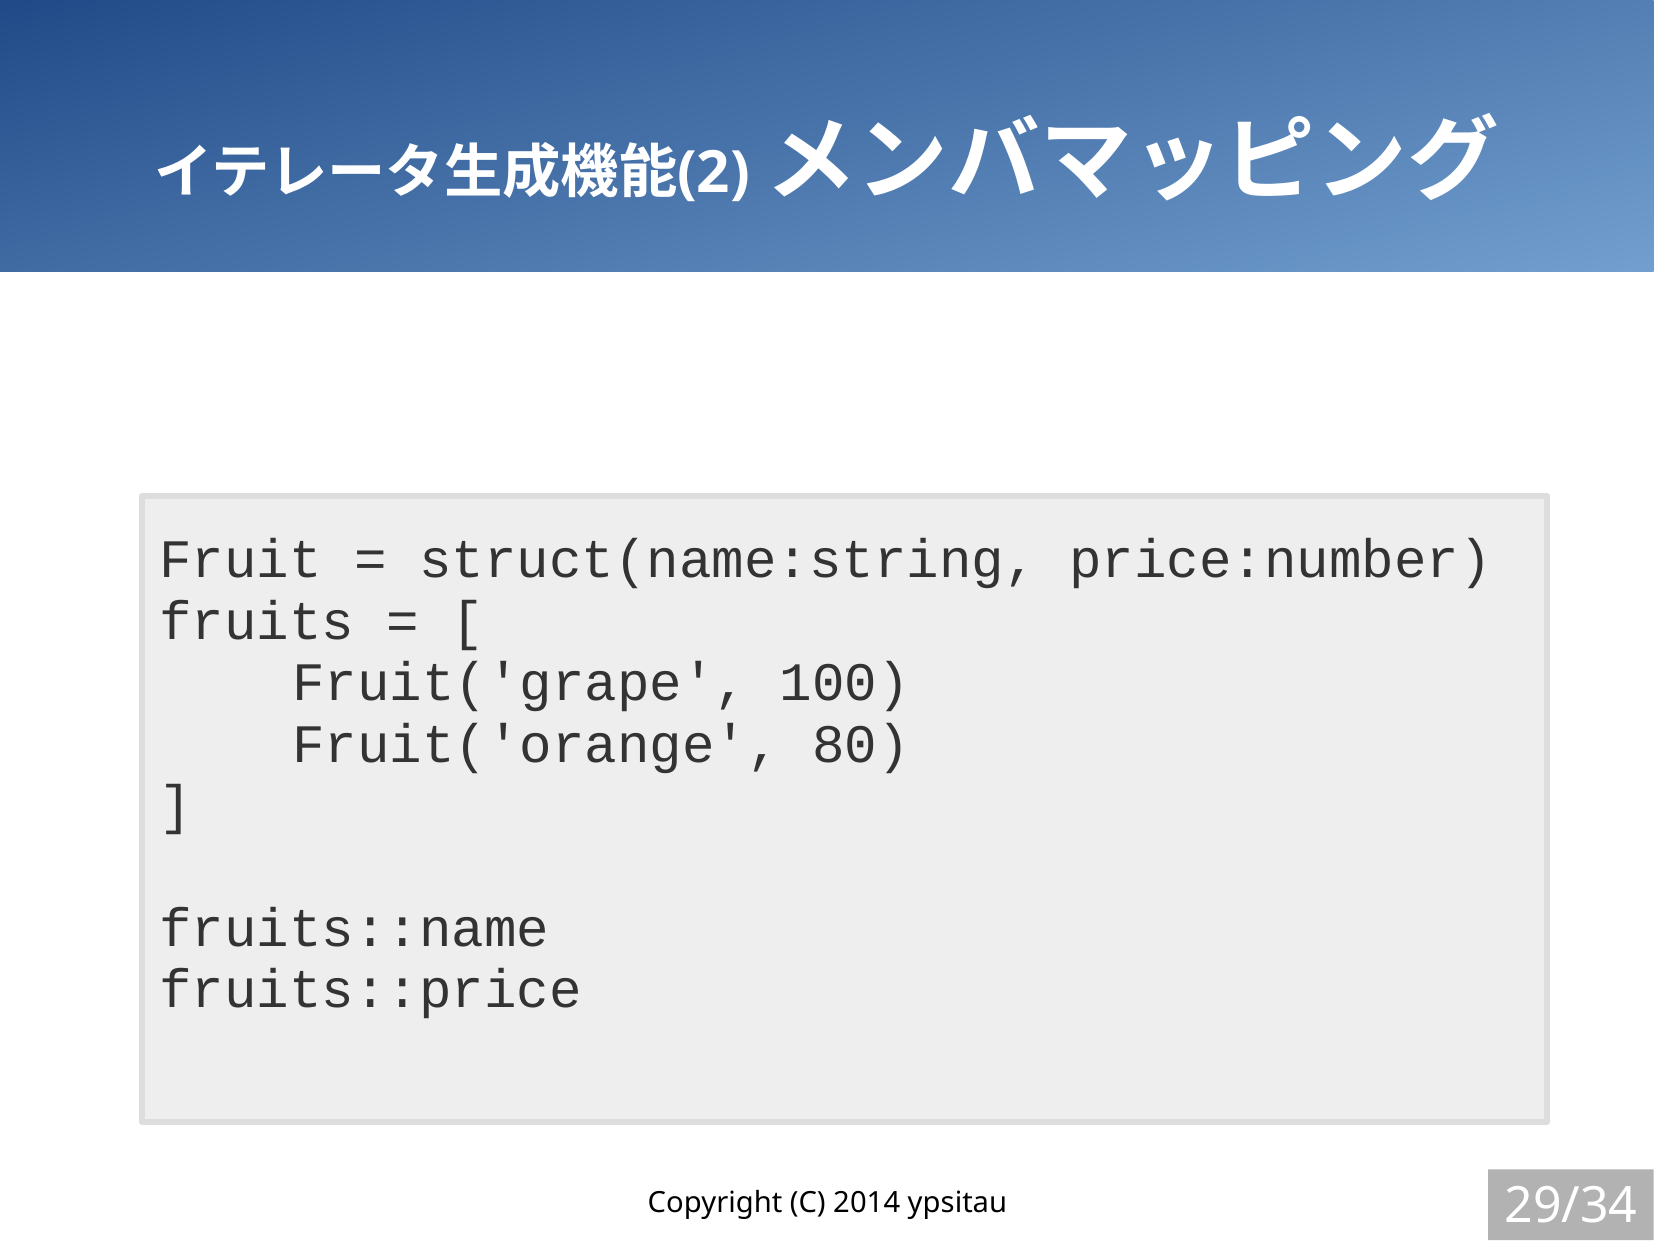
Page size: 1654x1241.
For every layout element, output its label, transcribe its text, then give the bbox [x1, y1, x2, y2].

title イテレータ生成機能(2) メンバマッピング [82, 49, 1571, 257]
text_box Fruit = struct(name:string, price:number) fruits = [ Fruit('grape', 100) Fruit('orange', 80) ] fruits::name fruits::price [141, 496, 1548, 1123]
